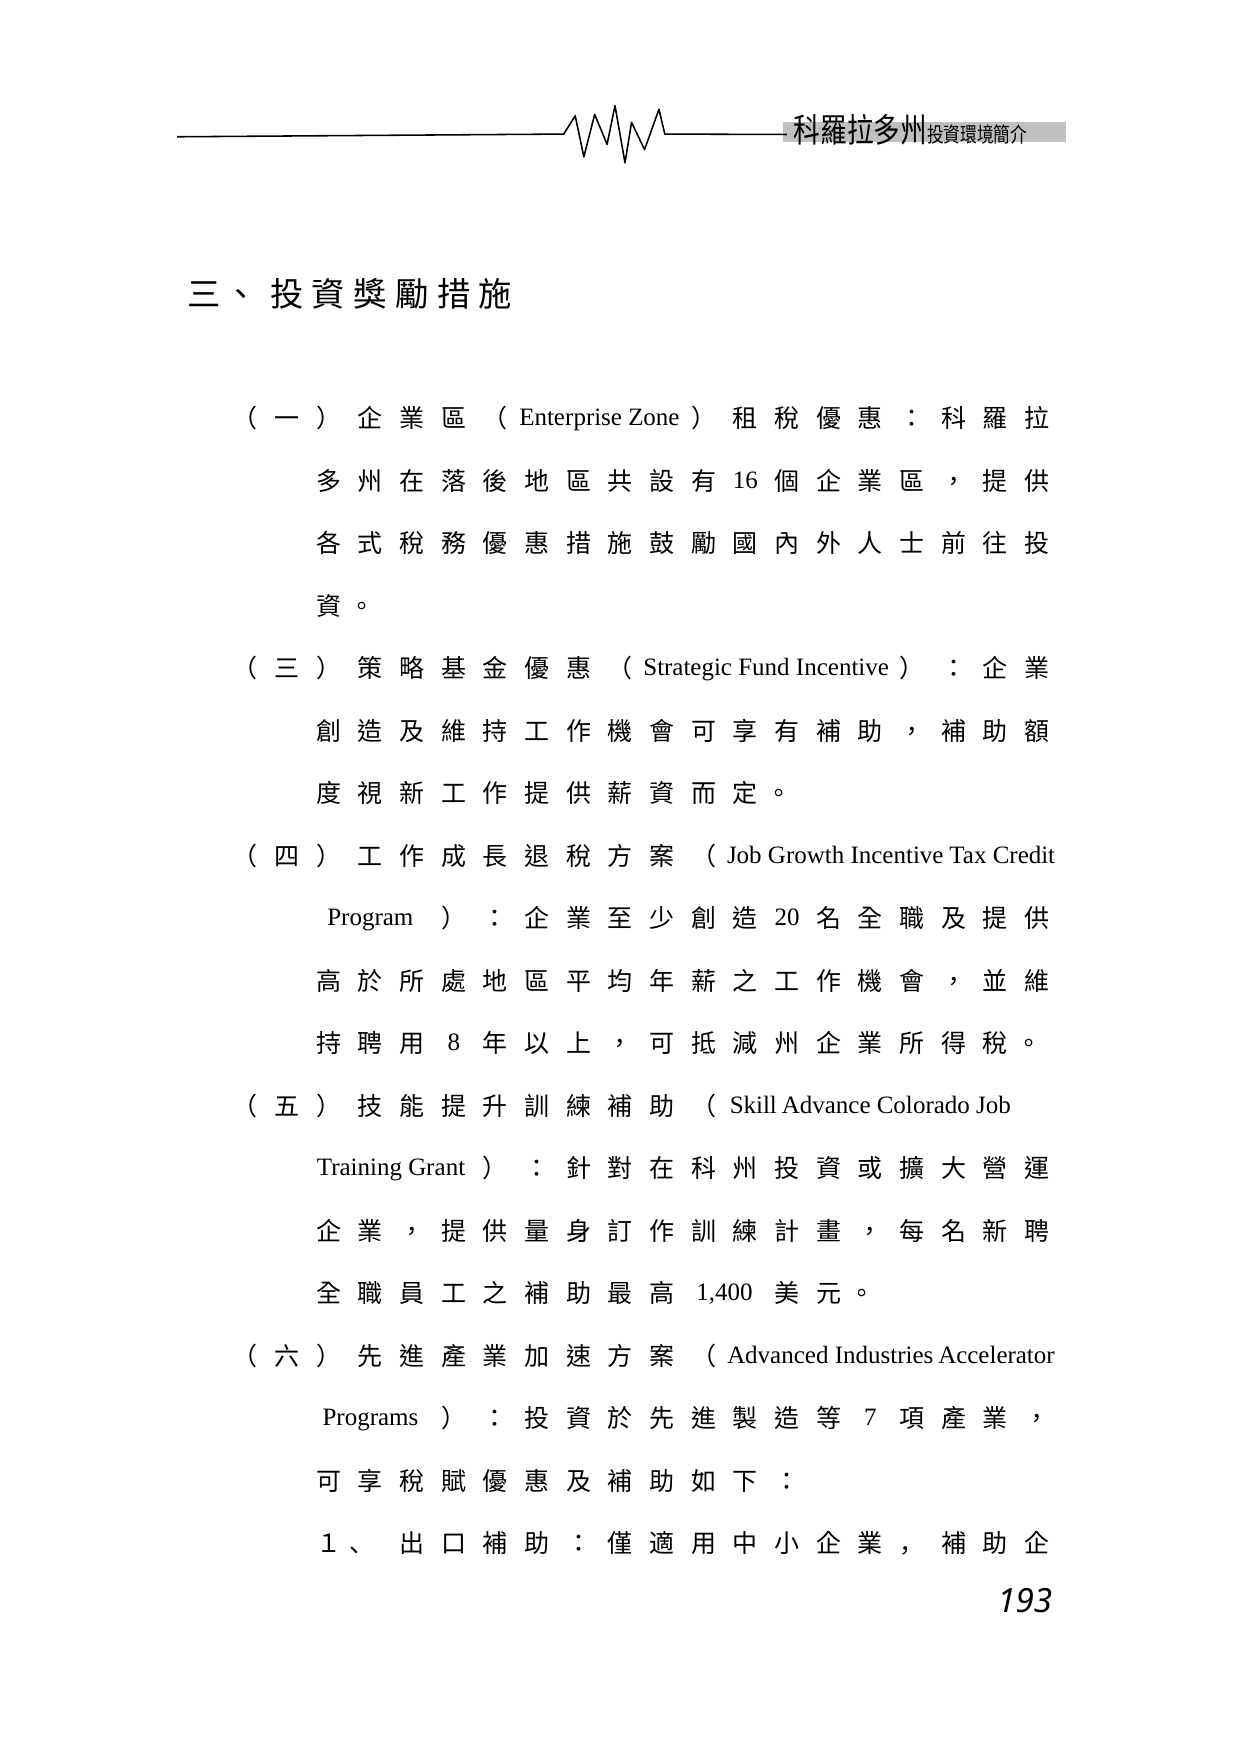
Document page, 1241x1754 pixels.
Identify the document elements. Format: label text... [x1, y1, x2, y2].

text １、出口補助：僅適用中小企業，補助企 [281, 1500, 1058, 1563]
text （四）工作成長退稅方案（Job Growth Incentive Tax Credit Program）：企業至少創造20名全職及提供高於所處地區平均年薪之工作機會，並維持聘用8年以上，可抵減州企業所得稅。 [207, 813, 1058, 1063]
text （六）先進產業加速方案（Advanced Industries Accelerator Programs）：投資於先進製造等7項產業，可享稅賦優惠及補助如下： [207, 1313, 1058, 1500]
text 三、投資獎勵措施 [183, 250, 1058, 313]
text （一）企業區（Enterprise Zone）租稅優惠：科羅拉多州在落後地區共設有16個企業區，提供各式稅務優惠措施鼓勵國內外人士前往投資。 [207, 375, 1058, 625]
text （三）策略基金優惠（Strategic Fund Incentive）：企業創造及維持工作機會可享有補助，補助額度視新工作提供薪資而定。 [207, 625, 1058, 813]
text （五）技能提升訓練補助（Skill Advance Colorado Job Training Grant）：針對在科州投資或擴大營運企業，提供量身訂作訓練計畫，每名新聘全職員工之補助最高1,400美元。 [207, 1063, 1058, 1313]
